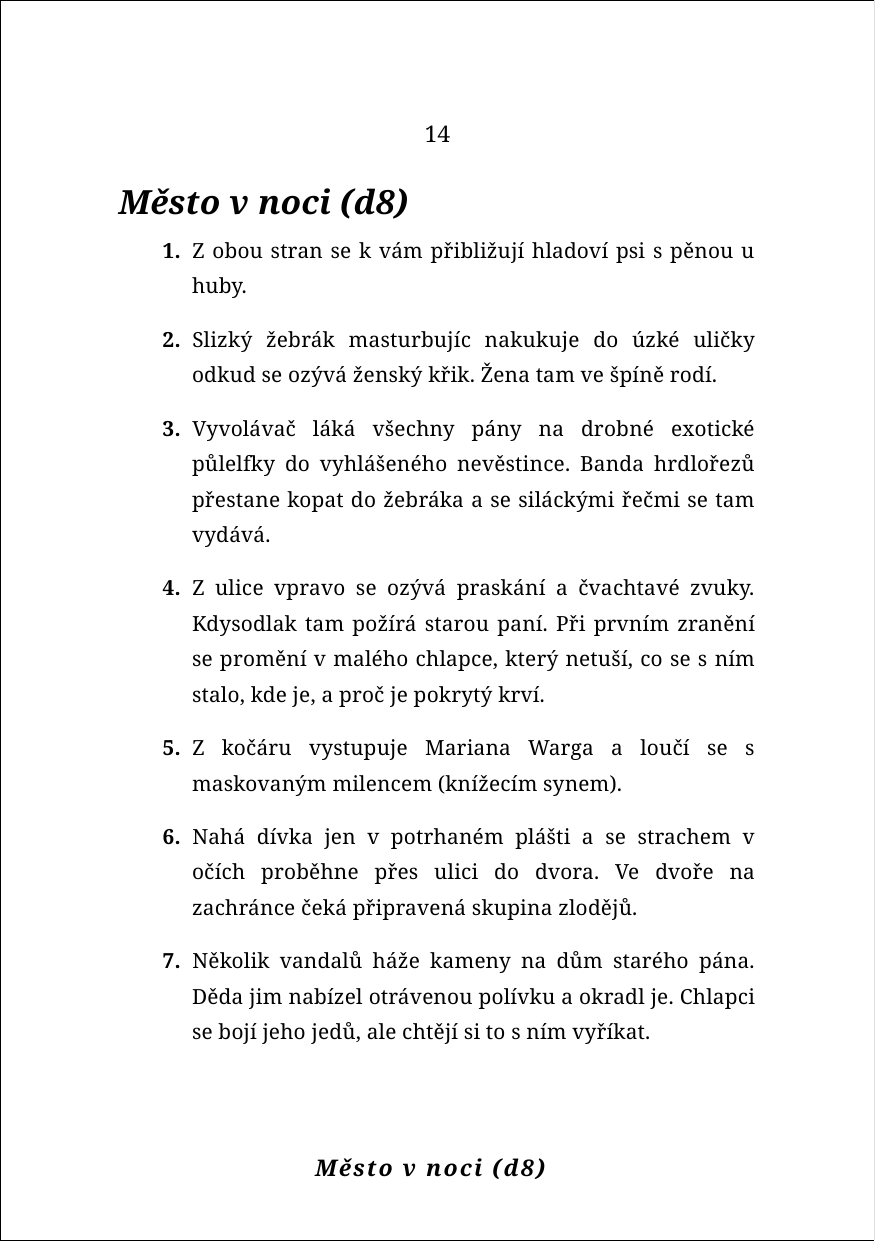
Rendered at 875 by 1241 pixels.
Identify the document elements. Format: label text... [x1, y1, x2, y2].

list Několik vandalů háže kameny na dům starého pána. Děda jim nabízel otrávenou polívku a okradl je. Chlapci se bojí jeho jedů, ale chtějí si to s ním vyříkat. [162, 946, 756, 1046]
list Z obou stran se k vám přibližují hladoví psi s pěnou u huby. [162, 236, 756, 300]
list Nahá dívka jen v potrhaném plášti a se strachem v očích proběhne přes ulici do dvora. Ve dvoře na zachránce čeká připravená skupina zlodějů. [162, 822, 756, 921]
subtitle Město v noci (d8) [118, 179, 756, 224]
list Z kočáru vystupuje Mariana Warga a loučí se s maskovaným milencem (knížecím synem). [162, 733, 756, 797]
list Slizký žebrák masturbujíc nakukuje do úzké uličky odkud se ozývá ženský křik. Žena tam ve špíně rodí. [162, 325, 756, 389]
list Z ulice vpravo se ozývá praskání a čvachtavé zvuky. Kdysodlak tam požírá starou paní. Při prvním zranění se promění v malého chlapce, který netuší, co se s ním stalo, kde je, a proč je pokrytý krví. [162, 573, 756, 708]
list Vyvolávač láká všechny pány na drobné exotické půlelfky do vyhlášeného nevěstince. Banda hrdlořezů přestane kopat do žebráka a se siláckými řečmi se tam vydává. [162, 414, 756, 549]
